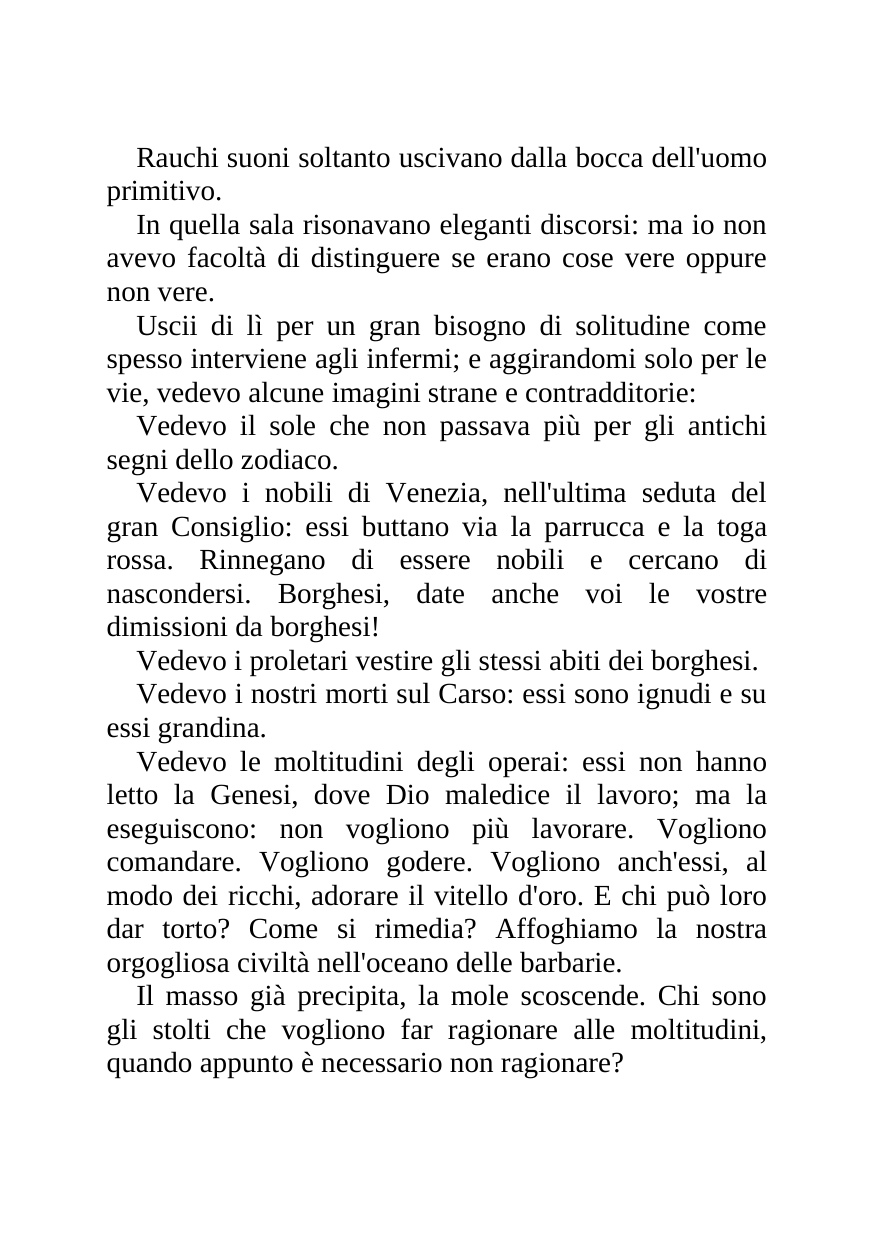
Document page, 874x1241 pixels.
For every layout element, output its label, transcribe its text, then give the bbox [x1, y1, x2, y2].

text Rauchi suoni soltanto uscivano dalla bocca dell'uomo primitivo. [106, 140, 768, 207]
text Vedevo i nostri morti sul Carso: essi sono ignudi e su essi grandina. [106, 677, 768, 744]
text Vedevo il sole che non passava più per gli antichi segni dello zodiaco. [106, 408, 768, 475]
text Uscii di lì per un gran bisogno di solitudine come spesso interviene agli infermi; e aggirandomi solo per le vie, vedevo alcune imagini strane e contradditorie: [106, 308, 768, 408]
text Vedevo i nobili di Venezia, nell'ultima seduta del gran Consiglio: essi buttano via la parrucca e la toga rossa. Rinnegano di essere nobili e cercano di nascondersi. Borghesi, date anche voi le vostre dimissioni da borghesi! [106, 475, 768, 643]
text Vedevo i proletari vestire gli stessi abiti dei borghesi. [106, 643, 768, 677]
text Vedevo le moltitudini degli operai: essi non hanno letto la Genesi, dove Dio maledice il lavoro; ma la eseguiscono: non vogliono più lavorare. Vogliono comandare. Vogliono godere. Vogliono anch'essi, al modo dei ricchi, adorare il vitello d'oro. E chi può loro dar torto? Come si rimedia? Affoghiamo la nostra orgogliosa civiltà nell'oceano delle barbarie. [106, 744, 768, 978]
text In quella sala risonavano eleganti discorsi: ma io non avevo facoltà di distinguere se erano cose vere oppure non vere. [106, 207, 768, 308]
text Il masso già precipita, la mole scoscende. Chi sono gli stolti che vogliono far ragionare alle moltitudini, quando appunto è necessario non ragionare? [106, 978, 768, 1079]
